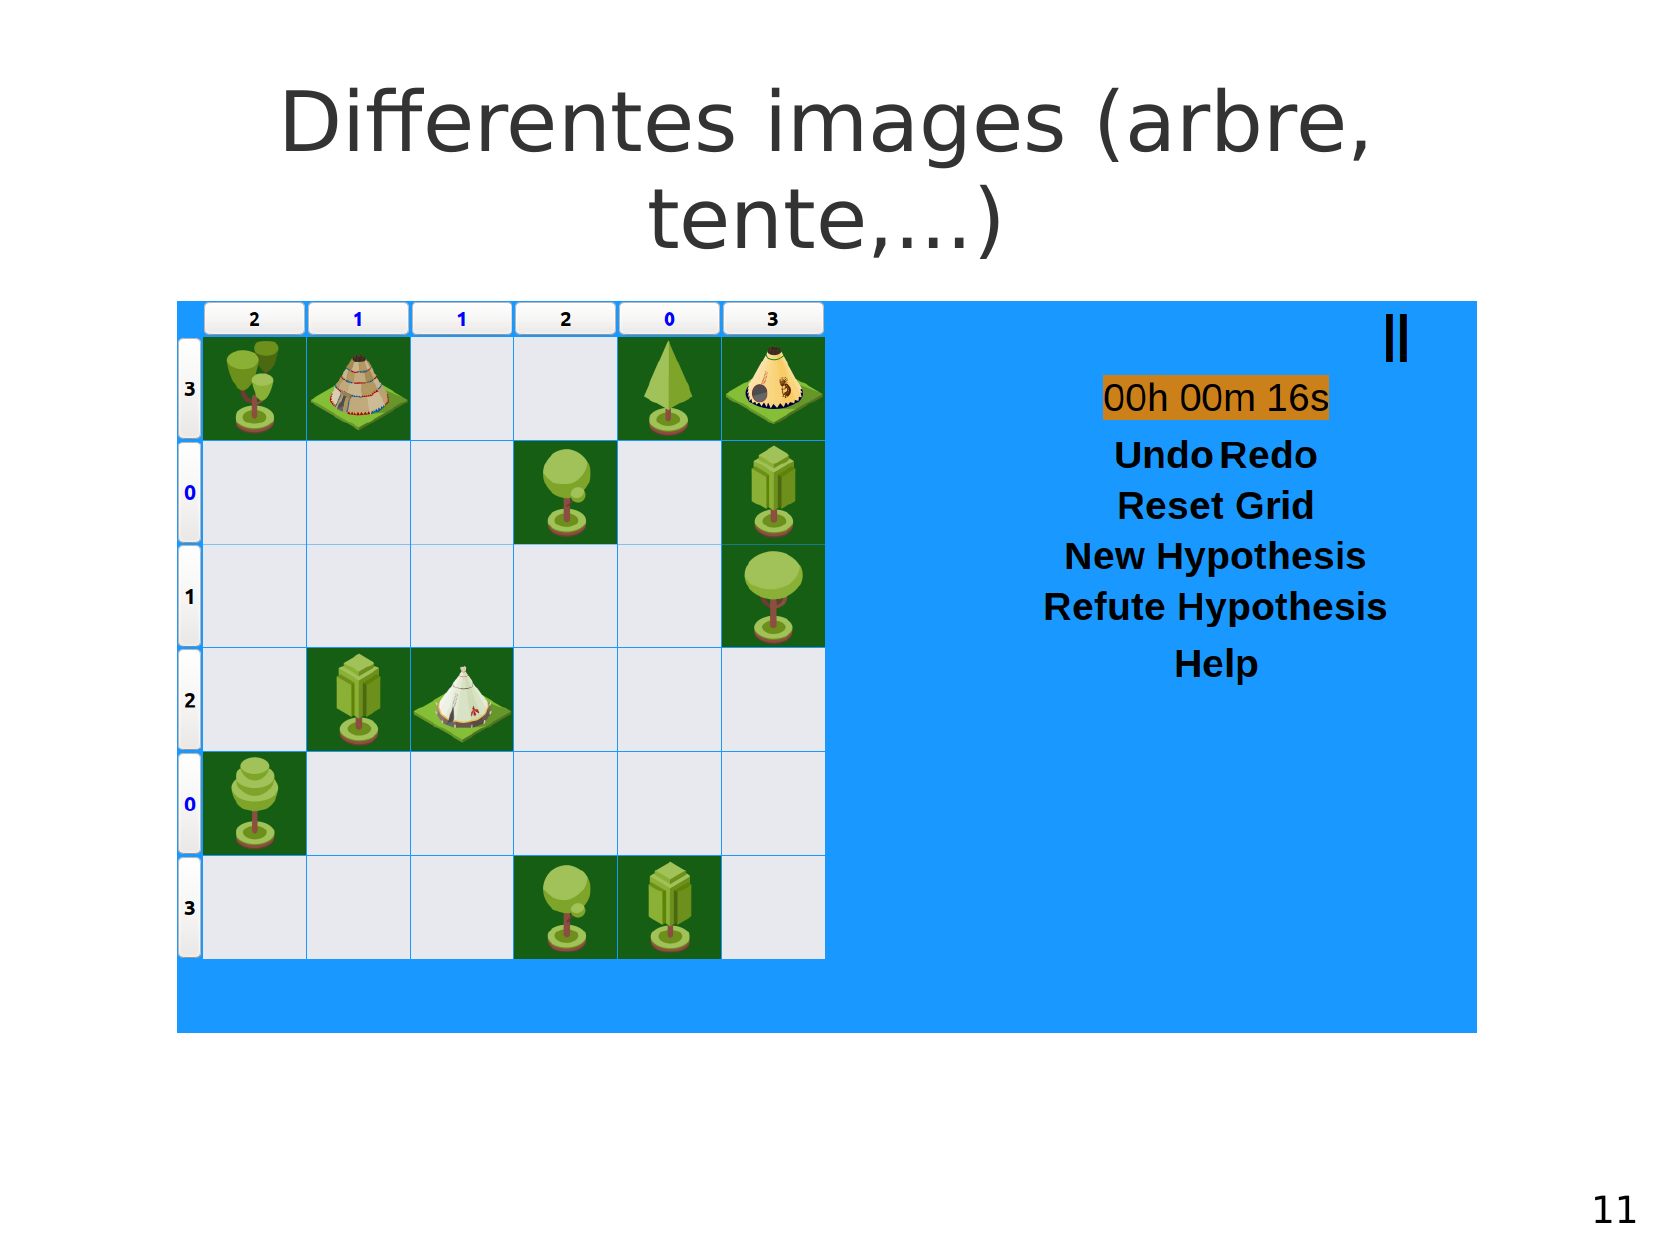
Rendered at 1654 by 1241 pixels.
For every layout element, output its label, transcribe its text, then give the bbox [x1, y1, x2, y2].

title Differentes images (arbre, tente,...) [114, 73, 1539, 271]
picture [177, 301, 1477, 1033]
text_box 11 [1576, 1181, 1654, 1240]
